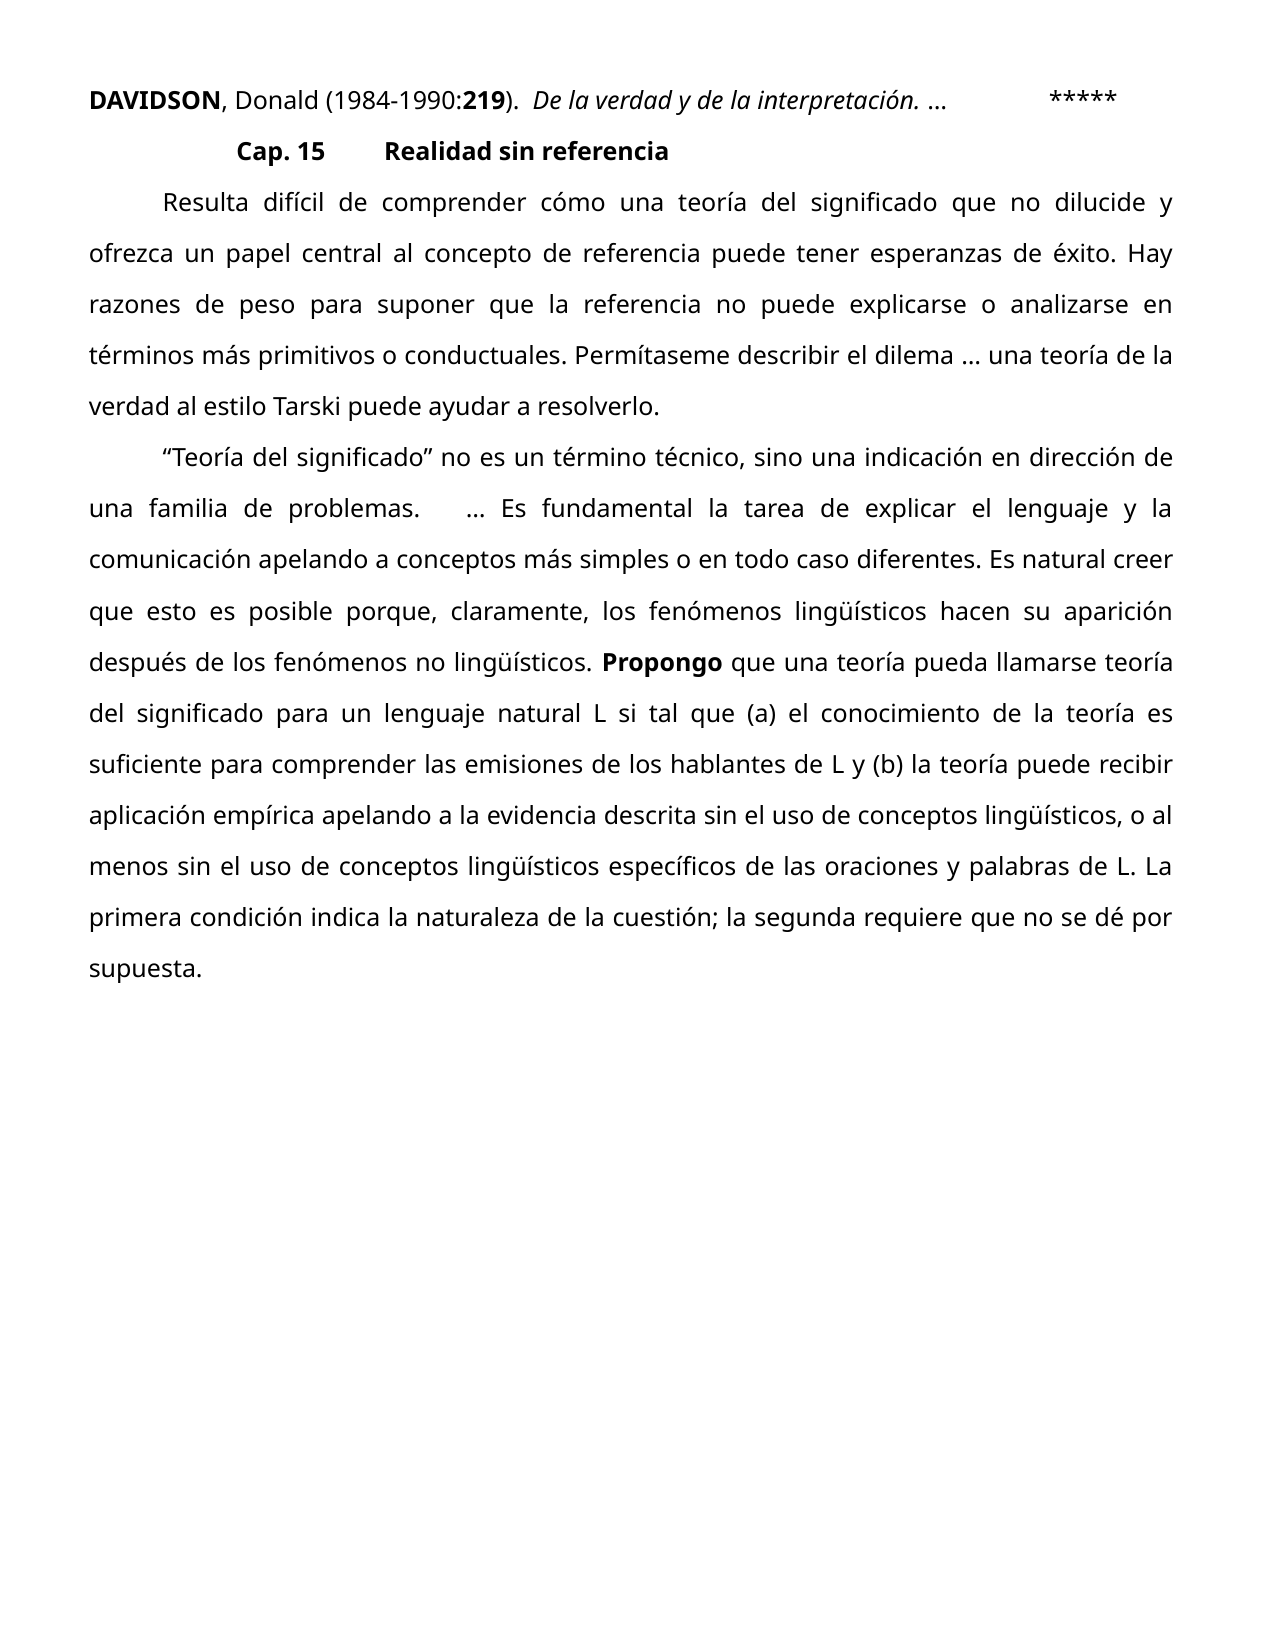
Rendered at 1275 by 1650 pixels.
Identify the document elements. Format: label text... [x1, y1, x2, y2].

text “Teoría del significado” no es un término técnico, sino una indicación en dirección de una familia de problemas. … Es fundamental la tarea de explicar el lenguaje y la comunicación apelando a conceptos más simples o en todo caso diferentes. Es natural creer que esto es posible porque, claramente, los fenómenos lingüísticos hacen su aparición después de los fenómenos no lingüísticos. Propongo que una teoría pueda llamarse teoría del significado para un lenguaje natural L si tal que (a) el conocimiento de la teoría es suficiente para comprender las emisiones de los hablantes de L y (b) la teoría puede recibir aplicación empírica apelando a la evidencia descrita sin el uso de conceptos lingüísticos, o al menos sin el uso de conceptos lingüísticos específicos de las oraciones y palabras de L. La primera condición indica la naturaleza de la cuestión; la segunda requiere que no se dé por supuesta. [88, 440, 1174, 984]
text Cap. 15 Realidad sin referencia [88, 134, 1174, 168]
text DAVIDSON, Donald (1984-1990:219). De la verdad y de la interpretación. … ***** [88, 83, 1174, 117]
text Resulta difícil de comprender cómo una teoría del significado que no dilucide y ofrezca un papel central al concepto de referencia puede tener esperanzas de éxito. Hay razones de peso para suponer que la referencia no puede explicarse o analizarse en términos más primitivos o conductuales. Permítaseme describir el dilema … una teoría de la verdad al estilo Tarski puede ayudar a resolverlo. [88, 185, 1174, 423]
